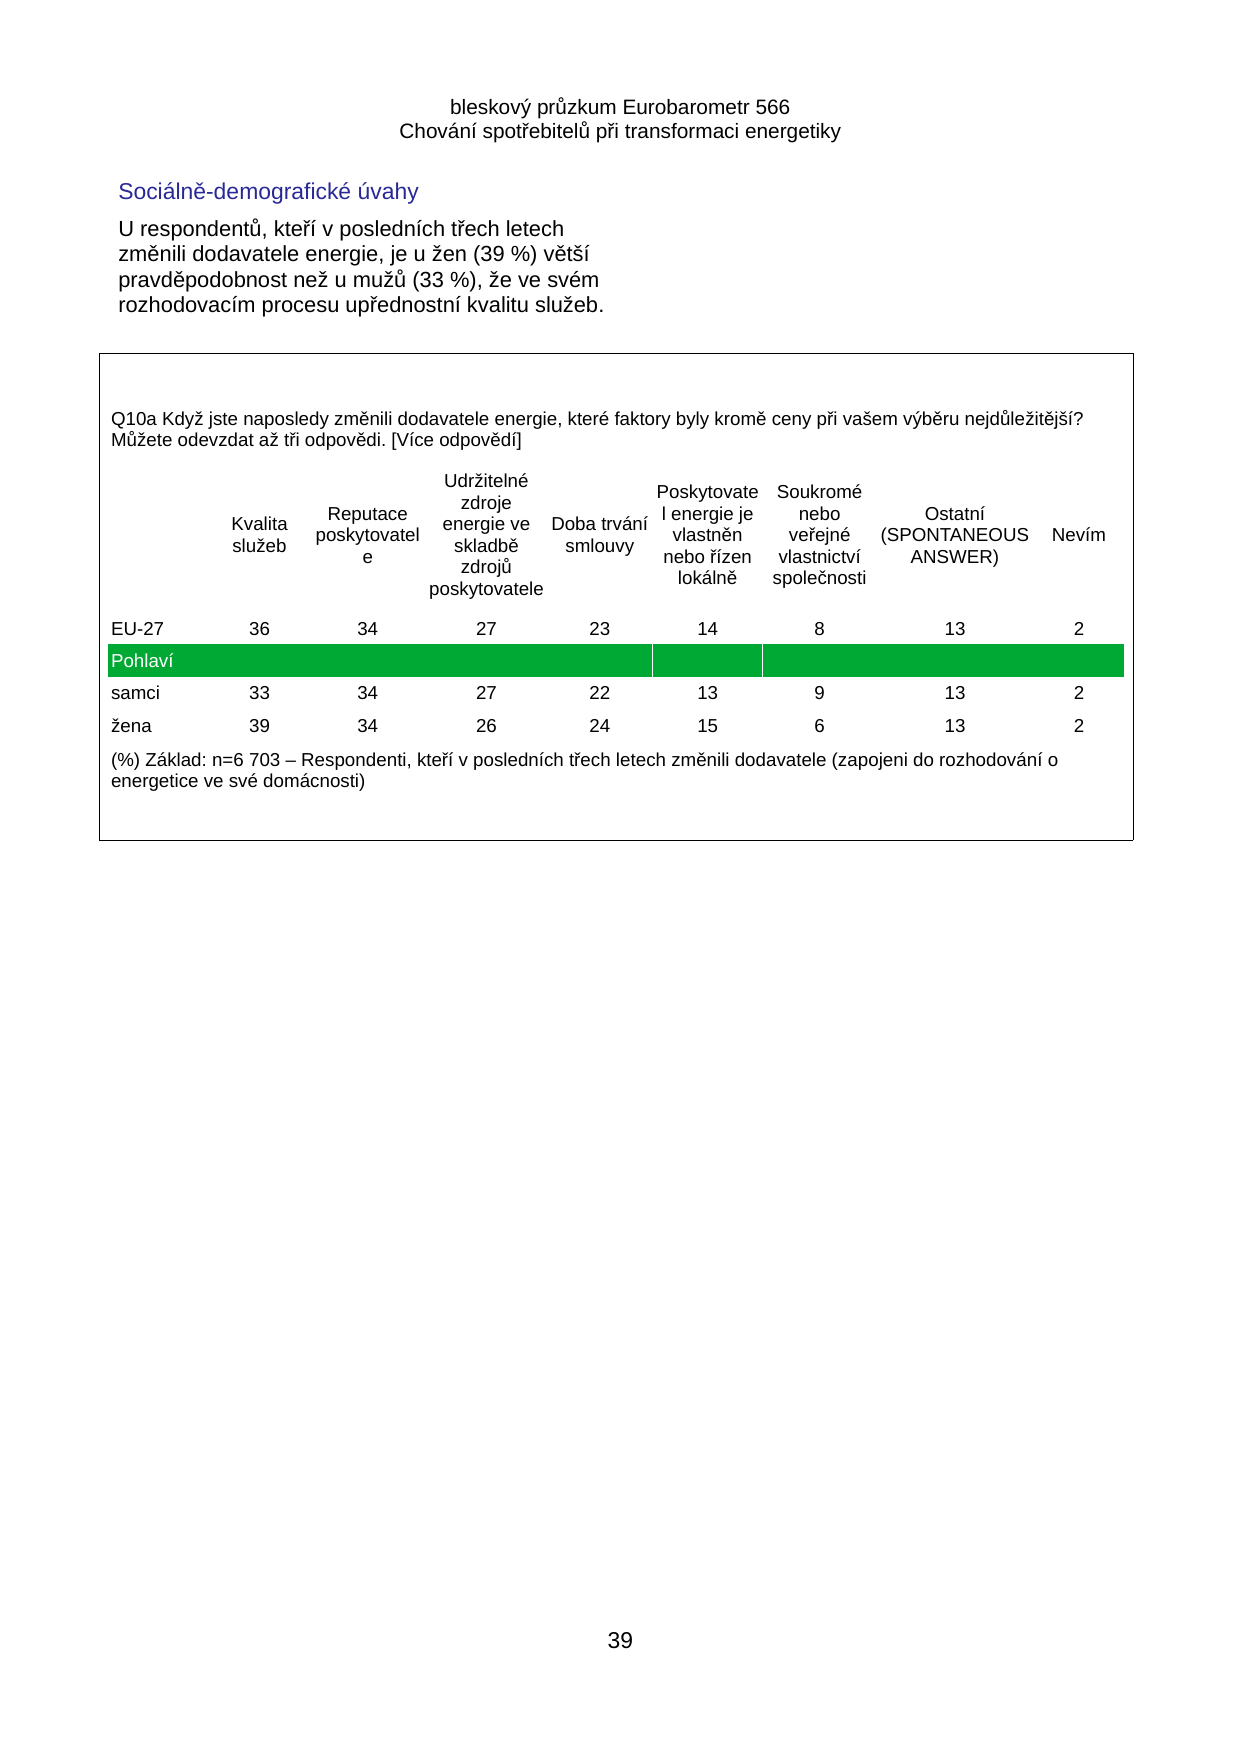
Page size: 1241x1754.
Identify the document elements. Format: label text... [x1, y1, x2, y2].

table_cell Doba trvání smlouvy [547, 458, 652, 612]
table_cell (%) Základ: n=6 703 – Respondenti, kteří v posledních třech letech změnili dodavatele (zapojeni do rozhodování o energetice ve své domácnosti) [108, 741, 1124, 799]
table_cell 6 [763, 709, 876, 741]
table_cell Reputace poskytovatele [309, 458, 426, 612]
table_header Q10a Když jste naposledy změnili dodavatele energie, které faktory byly kromě ceny při vašem výběru nejdůležitější? Můžete odevzdat až tři odpovědi. [Více odpovědí] [108, 400, 1124, 458]
table_cell 24 [547, 709, 652, 741]
table_cell 8 [763, 612, 876, 644]
text Sociálně-demografické úvahy [118, 178, 605, 204]
table_cell Udržitelné zdroje energie ve skladbě zdrojů poskytovatele [426, 458, 547, 612]
table_cell 15 [653, 709, 762, 741]
table_cell 13 [876, 612, 1033, 644]
table_cell Kvalita služeb [209, 458, 309, 612]
table_cell Pohlaví [108, 644, 209, 677]
text U respondentů, kteří v posledních třech letech změnili dodavatele energie, je u žen (39 %) větší pravděpodobnost než u mužů (33 %), že ve svém rozhodovacím procesu upřednostní kvalitu služeb. [118, 216, 605, 317]
table_cell Poskytovatel energie je vlastněn nebo řízen lokálně [653, 458, 762, 612]
table_cell 34 [309, 709, 426, 741]
table_cell 9 [763, 677, 876, 709]
table_cell 26 [426, 709, 547, 741]
table_cell [309, 644, 426, 677]
table_cell [876, 644, 1033, 677]
table_cell 39 [209, 709, 309, 741]
table_cell [763, 644, 876, 677]
table_cell [653, 644, 762, 677]
table_cell Ostatní (SPONTANEOUS ANSWER) [876, 458, 1033, 612]
table_cell 13 [876, 677, 1033, 709]
table_cell [209, 644, 309, 677]
table_cell [108, 458, 209, 612]
table_cell 27 [426, 612, 547, 644]
table_cell žena [108, 709, 209, 741]
table_cell 27 [426, 677, 547, 709]
table_cell [426, 644, 547, 677]
table_cell samci [108, 677, 209, 709]
table_cell Soukromé nebo veřejné vlastnictví společnosti [763, 458, 876, 612]
table_cell 23 [547, 612, 652, 644]
table_cell 22 [547, 677, 652, 709]
table_cell 14 [653, 612, 762, 644]
table_cell Nevím [1033, 458, 1124, 612]
table_cell 13 [876, 709, 1033, 741]
table_cell 34 [309, 677, 426, 709]
table_cell EU-27 [108, 612, 209, 644]
table_cell 13 [653, 677, 762, 709]
table_cell [547, 644, 652, 677]
table_cell 2 [1033, 612, 1124, 644]
table_cell 33 [209, 677, 309, 709]
table_cell 2 [1033, 677, 1124, 709]
table_cell 34 [309, 612, 426, 644]
table_cell [1033, 644, 1124, 677]
table_cell 2 [1033, 709, 1124, 741]
table_cell 36 [209, 612, 309, 644]
